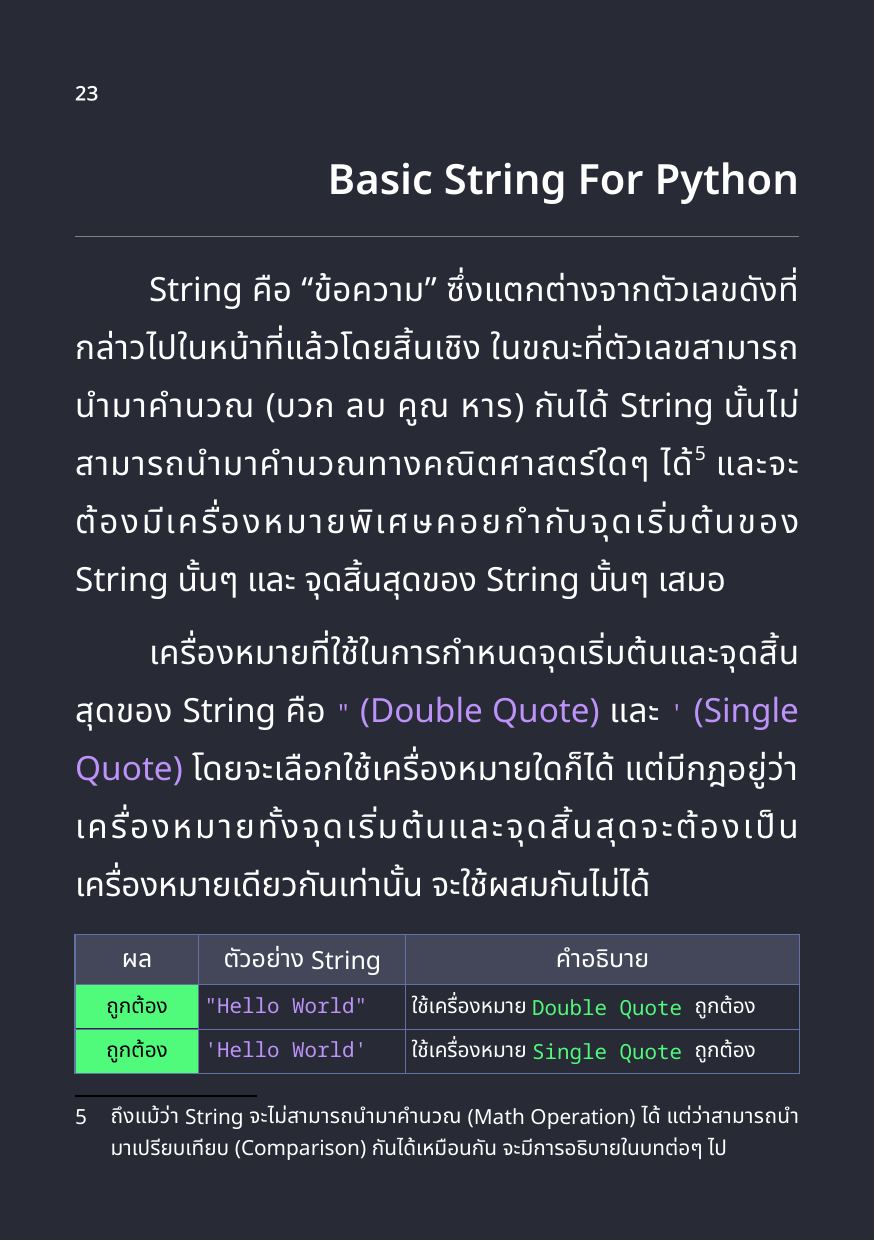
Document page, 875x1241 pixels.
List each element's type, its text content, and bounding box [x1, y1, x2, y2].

table_cell "Hello World" [199, 985, 405, 1028]
table_header คำอธิบาย [406, 935, 799, 984]
text String คือ “ข้อความ” ซึ่งแตกต่างจากตัวเลขดังที่กล่าวไปในหน้าที่แล้วโดยสิ้นเชิง ในขณะที่ตัวเลขสามารถนำมาคำนวณ (บวก ลบ คูณ หาร) กันได้ String นั้นไม่สามารถนำมาคำนวณทางคณิตศาสตร์ใดๆ ได้ และจะต้องมีเครื่องหมายพิเศษคอยกำกับจุดเริ่มต้นของ String นั้นๆ และ จุดสิ้นสุดของ String นั้นๆ เสมอ [75, 266, 799, 607]
table_header ตัวอย่าง String [199, 935, 405, 984]
subtitle Basic String For Python [134, 150, 799, 207]
text ถึงแม้ว่า String จะไม่สามารถนำมาคำนวณ (Math Operation) ได้ แต่ว่าสามารถนำมาเปรียบเทียบ (Comparison) กันได้เหมือนกัน จะมีการอธิบายในบทต่อๆ ไป [75, 1102, 799, 1165]
table_cell ใช้เครื่องหมาย Single Quote ถูกต้อง [406, 1030, 799, 1073]
text เครื่องหมายที่ใช้ในการกำหนดจุดเริ่มต้นและจุดสิ้นสุดของ String คือ " (Double Quote) และ ' (Single Quote) โดยจะเลือกใช้เครื่องหมายใดก็ได้ แต่มีกฎอยู่ว่า เครื่องหมายทั้งจุดเริ่มต้นและจุดสิ้นสุดจะต้องเป็นเครื่องหมายเดียวกันเท่านั้น จะใช้ผสมกันไม่ได้ [75, 629, 799, 912]
table_cell ใช้เครื่องหมาย Double Quote ถูกต้อง [406, 985, 799, 1028]
table_cell 'Hello World' [199, 1030, 405, 1073]
table_cell ถูกต้อง [76, 985, 198, 1028]
table_cell ถูกต้อง [76, 1030, 198, 1073]
table_header ผล [76, 935, 198, 984]
